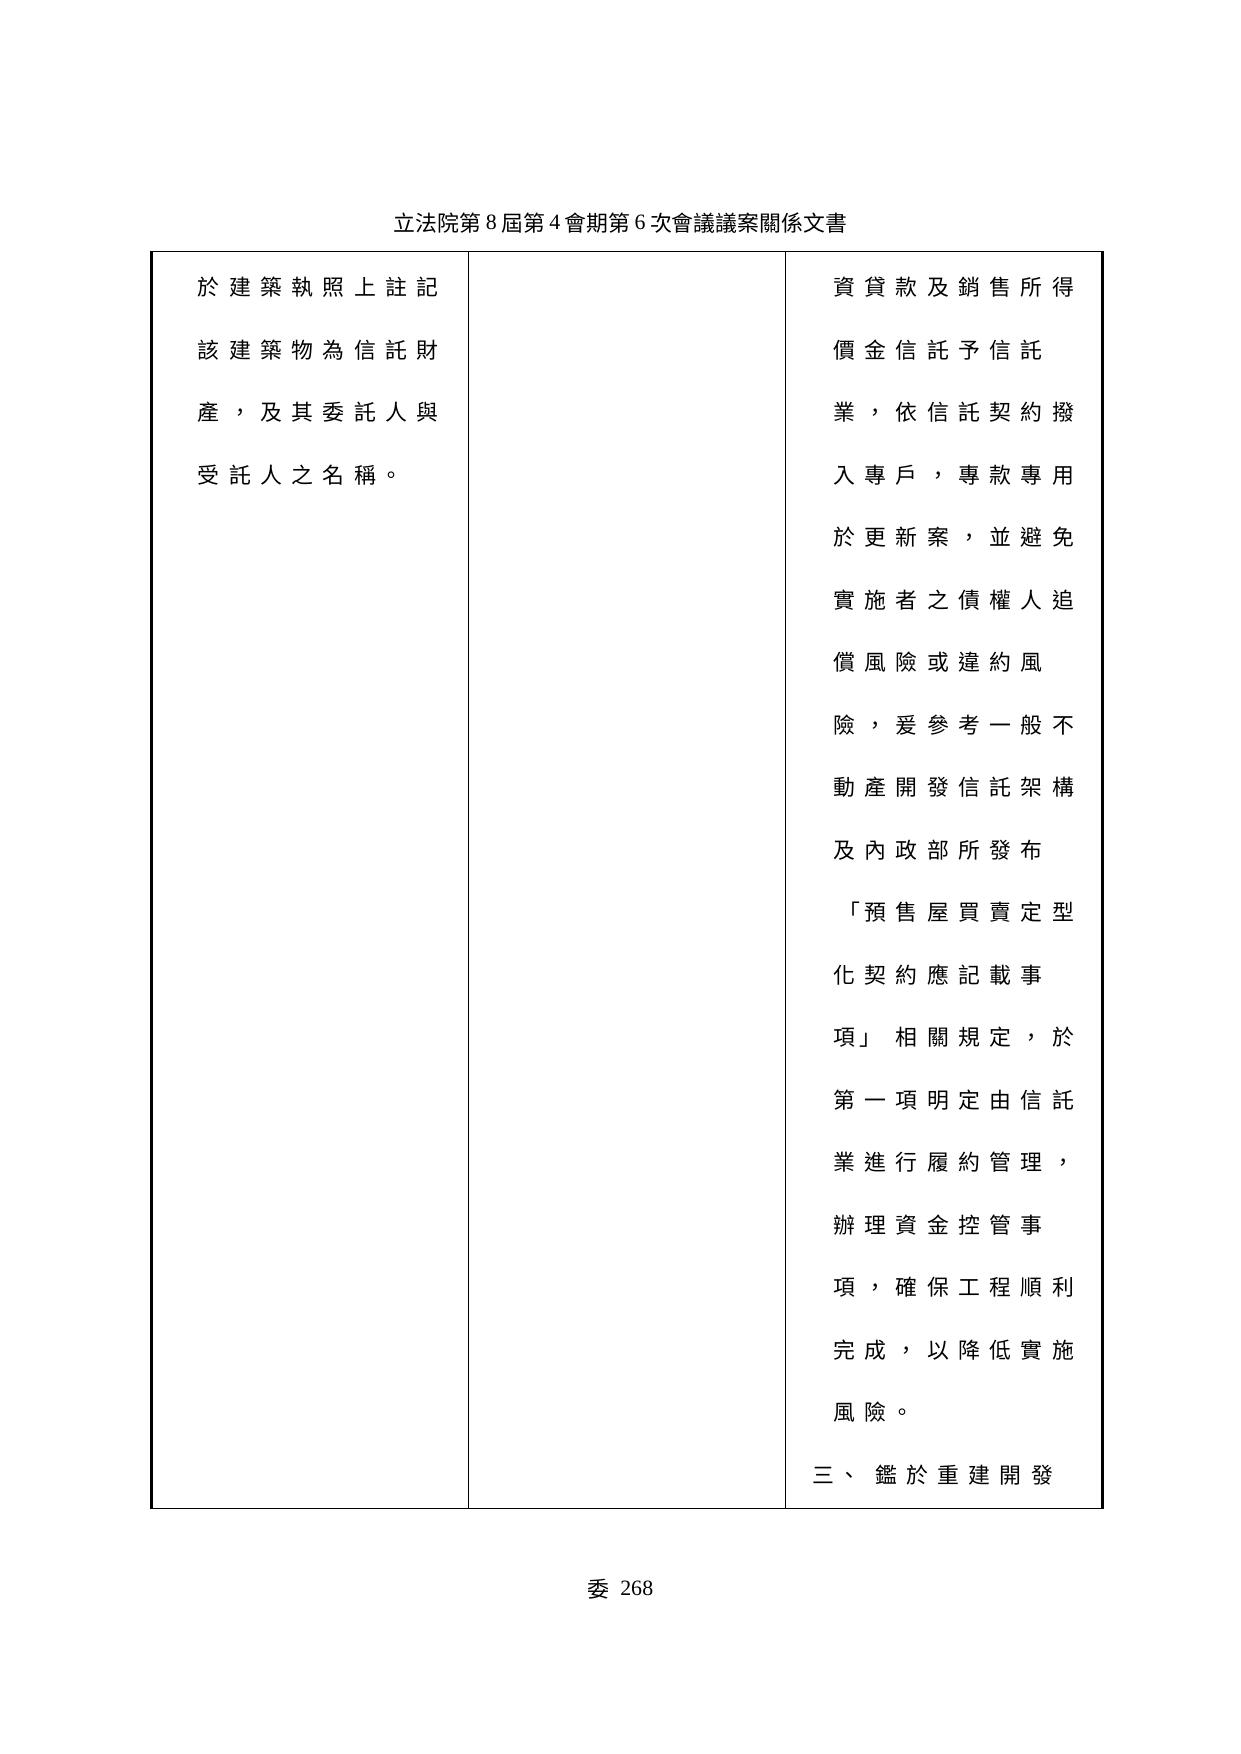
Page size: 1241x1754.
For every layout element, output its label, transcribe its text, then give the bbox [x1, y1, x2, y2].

table_cell [469, 252, 785, 1508]
table_cell 於建築執照上註記該建築物為信託財產，及其委託人與受託人之名稱。 [153, 252, 468, 1508]
table_cell 資貸款及銷售所得價金信託予信託業，依信託契約撥入專戶，專款專用於更新案，並避免實施者之債權人追償風險或違約風險，爰參考一般不動產開發信託架構及內政部所發布「預售屋買賣定型化契約應記載事項」相關規定，於第一項明定由信託業進行履約管理，辦理資金控管事項，確保工程順利完成，以降低實施風險。 三、鑑於重建開發 [786, 252, 1101, 1508]
